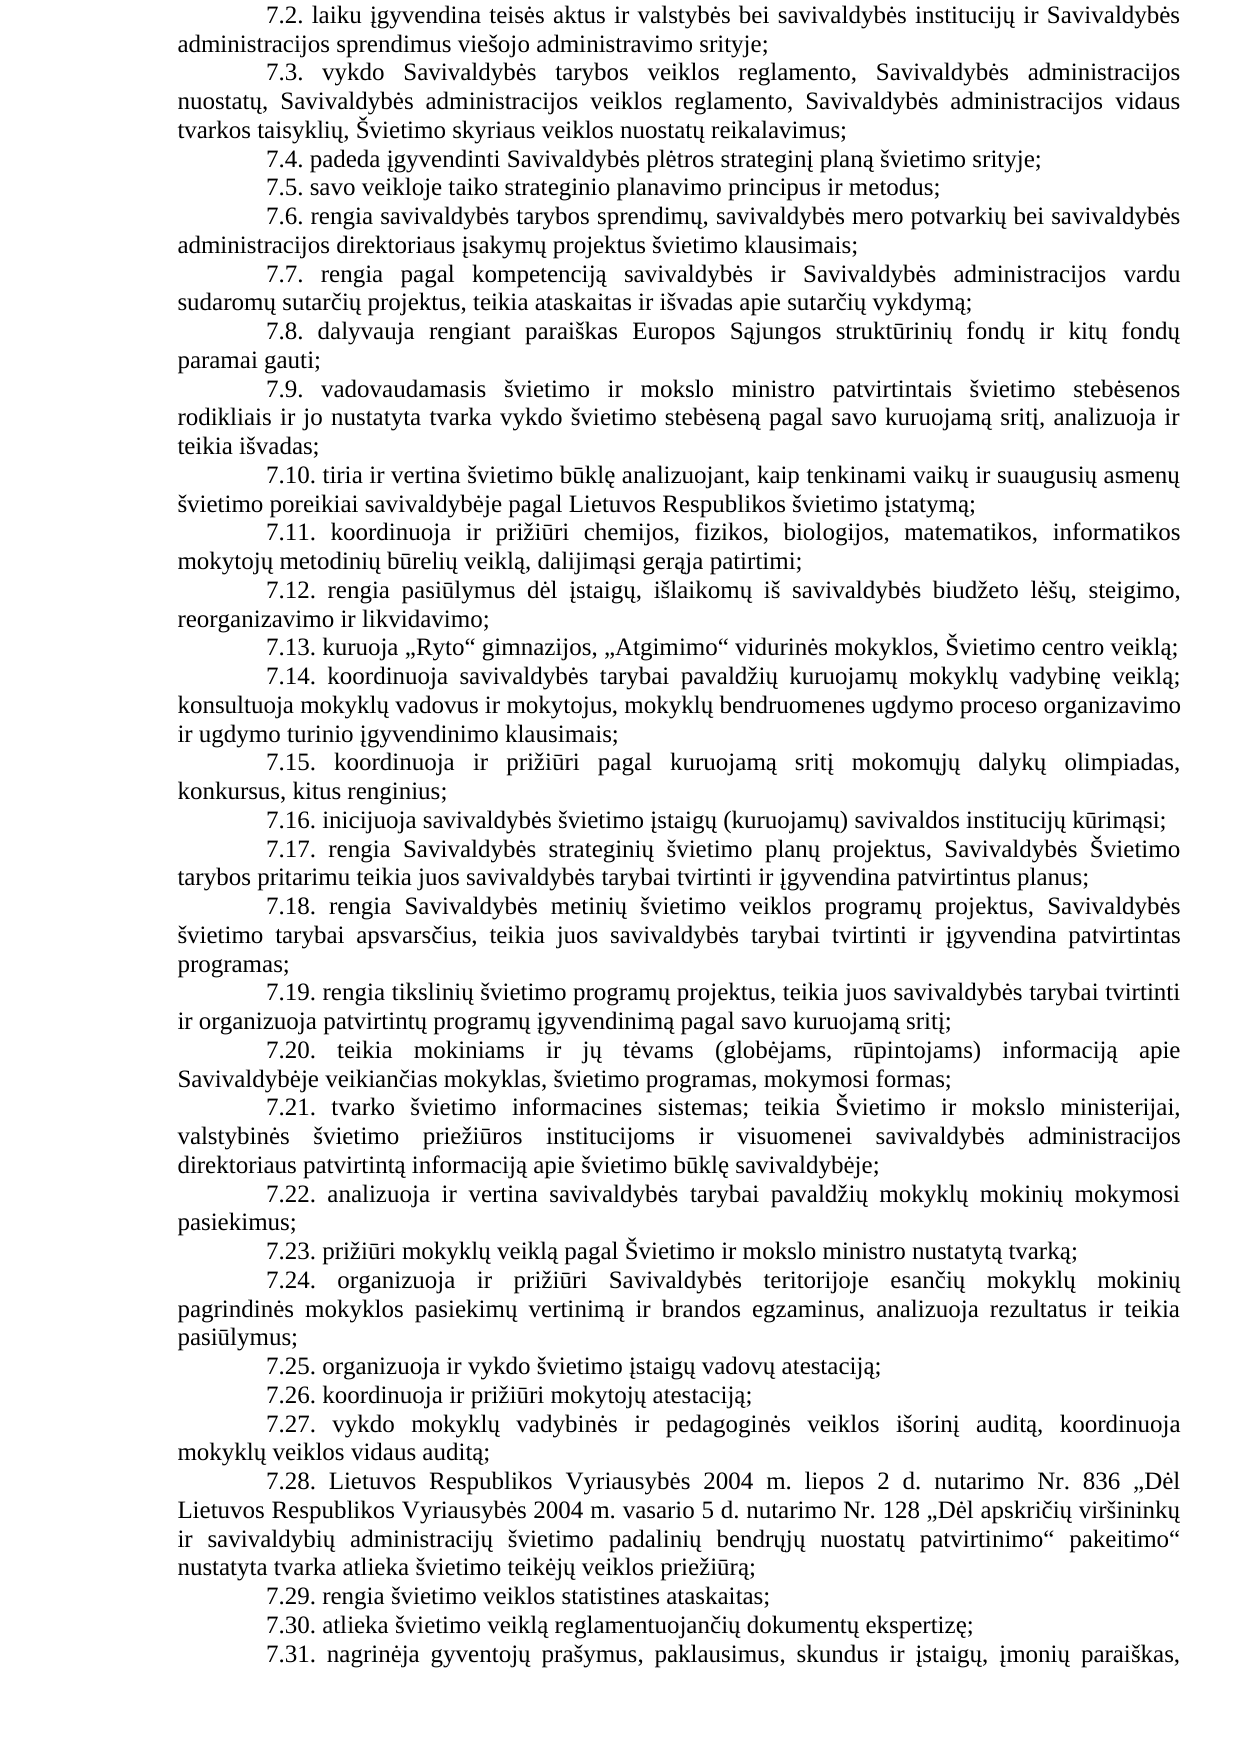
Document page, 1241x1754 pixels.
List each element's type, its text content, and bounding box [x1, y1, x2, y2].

text 7.5. savo veikloje taiko strateginio planavimo principus ir metodus; [177, 172, 1181, 201]
text 7.22. analizuoja ir vertina savivaldybės tarybai pavaldžių mokyklų mokinių mokymosi pasiekimus; [177, 1179, 1181, 1236]
text 7.16. inicijuoja savivaldybės švietimo įstaigų (kuruojamų) savivaldos institucijų kūrimąsi; [177, 805, 1181, 834]
text 7.12. rengia pasiūlymus dėl įstaigų, išlaikomų iš savivaldybės biudžeto lėšų, steigimo, reorganizavimo ir likvidavimo; [177, 575, 1181, 632]
text 7.18. rengia Savivaldybės metinių švietimo veiklos programų projektus, Savivaldybės švietimo tarybai apsvarsčius, teikia juos savivaldybės tarybai tvirtinti ir įgyvendina patvirtintas programas; [177, 891, 1181, 977]
text 7.21. tvarko švietimo informacines sistemas; teikia Švietimo ir mokslo ministerijai, valstybinės švietimo priežiūros institucijoms ir visuomenei savivaldybės administracijos direktoriaus patvirtintą informaciją apie švietimo būklę savivaldybėje; [177, 1092, 1181, 1179]
text 7.20. teikia mokiniams ir jų tėvams (globėjams, rūpintojams) informaciją apie Savivaldybėje veikiančias mokyklas, švietimo programas, mokymosi formas; [177, 1035, 1181, 1092]
text 7.24. organizuoja ir prižiūri Savivaldybės teritorijoje esančių mokyklų mokinių pagrindinės mokyklos pasiekimų vertinimą ir brandos egzaminus, analizuoja rezultatus ir teikia pasiūlymus; [177, 1265, 1181, 1351]
text 7.10. tiria ir vertina švietimo būklę analizuojant, kaip tenkinami vaikų ir suaugusių asmenų švietimo poreikiai savivaldybėje pagal Lietuvos Respublikos švietimo įstatymą; [177, 460, 1181, 517]
text 7.31. nagrinėja gyventojų prašymus, paklausimus, skundus ir įstaigų, įmonių paraiškas, [177, 1639, 1181, 1667]
text 7.17. rengia Savivaldybės strateginių švietimo planų projektus, Savivaldybės Švietimo tarybos pritarimu teikia juos savivaldybės tarybai tvirtinti ir įgyvendina patvirtintus planus; [177, 834, 1181, 891]
text 7.2. laiku įgyvendina teisės aktus ir valstybės bei savivaldybės institucijų ir Savivaldybės administracijos sprendimus viešojo administravimo srityje; [177, 0, 1181, 57]
text 7.11. koordinuoja ir prižiūri chemijos, fizikos, biologijos, matematikos, informatikos mokytojų metodinių būrelių veiklą, dalijimąsi gerąja patirtimi; [177, 517, 1181, 575]
text 7.4. padeda įgyvendinti Savivaldybės plėtros strateginį planą švietimo srityje; [177, 144, 1181, 172]
text 7.8. dalyvauja rengiant paraiškas Europos Sąjungos struktūrinių fondų ir kitų fondų paramai gauti; [177, 316, 1181, 374]
text 7.7. rengia pagal kompetenciją savivaldybės ir Savivaldybės administracijos vardu sudaromų sutarčių projektus, teikia ataskaitas ir išvadas apie sutarčių vykdymą; [177, 259, 1181, 316]
text 7.25. organizuoja ir vykdo švietimo įstaigų vadovų atestaciją; [177, 1351, 1181, 1380]
text 7.9. vadovaudamasis švietimo ir mokslo ministro patvirtintais švietimo stebėsenos rodikliais ir jo nustatyta tvarka vykdo švietimo stebėseną pagal savo kuruojamą sritį, analizuoja ir teikia išvadas; [177, 374, 1181, 460]
text 7.30. atlieka švietimo veiklą reglamentuojančių dokumentų ekspertizę; [177, 1610, 1181, 1639]
text 7.15. koordinuoja ir prižiūri pagal kuruojamą sritį mokomųjų dalykų olimpiadas, konkursus, kitus renginius; [177, 747, 1181, 805]
text 7.23. prižiūri mokyklų veiklą pagal Švietimo ir mokslo ministro nustatytą tvarką; [177, 1236, 1181, 1265]
text 7.13. kuruoja „Ryto“ gimnazijos, „Atgimimo“ vidurinės mokyklos, Švietimo centro veiklą; [177, 632, 1181, 661]
text 7.26. koordinuoja ir prižiūri mokytojų atestaciją; [177, 1380, 1181, 1409]
text 7.6. rengia savivaldybės tarybos sprendimų, savivaldybės mero potvarkių bei savivaldybės administracijos direktoriaus įsakymų projektus švietimo klausimais; [177, 201, 1181, 259]
text 7.28. Lietuvos Respublikos Vyriausybės 2004 m. liepos 2 d. nutarimo Nr. 836 „Dėl Lietuvos Respublikos Vyriausybės 2004 m. vasario 5 d. nutarimo Nr. 128 „Dėl apskričių viršininkų ir savivaldybių administracijų švietimo padalinių bendrųjų nuostatų patvirtinimo“ pakeitimo“ nustatyta tvarka atlieka švietimo teikėjų veiklos priežiūrą; [177, 1466, 1181, 1581]
text 7.3. vykdo Savivaldybės tarybos veiklos reglamento, Savivaldybės administracijos nuostatų, Savivaldybės administracijos veiklos reglamento, Savivaldybės administracijos vidaus tvarkos taisyklių, Švietimo skyriaus veiklos nuostatų reikalavimus; [177, 57, 1181, 144]
text 7.27. vykdo mokyklų vadybinės ir pedagoginės veiklos išorinį auditą, koordinuoja mokyklų veiklos vidaus auditą; [177, 1409, 1181, 1466]
text 7.14. koordinuoja savivaldybės tarybai pavaldžių kuruojamų mokyklų vadybinę veiklą; konsultuoja mokyklų vadovus ir mokytojus, mokyklų bendruomenes ugdymo proceso organizavimo ir ugdymo turinio įgyvendinimo klausimais; [177, 661, 1181, 747]
text 7.19. rengia tikslinių švietimo programų projektus, teikia juos savivaldybės tarybai tvirtinti ir organizuoja patvirtintų programų įgyvendinimą pagal savo kuruojamą sritį; [177, 977, 1181, 1035]
text 7.29. rengia švietimo veiklos statistines ataskaitas; [177, 1581, 1181, 1610]
